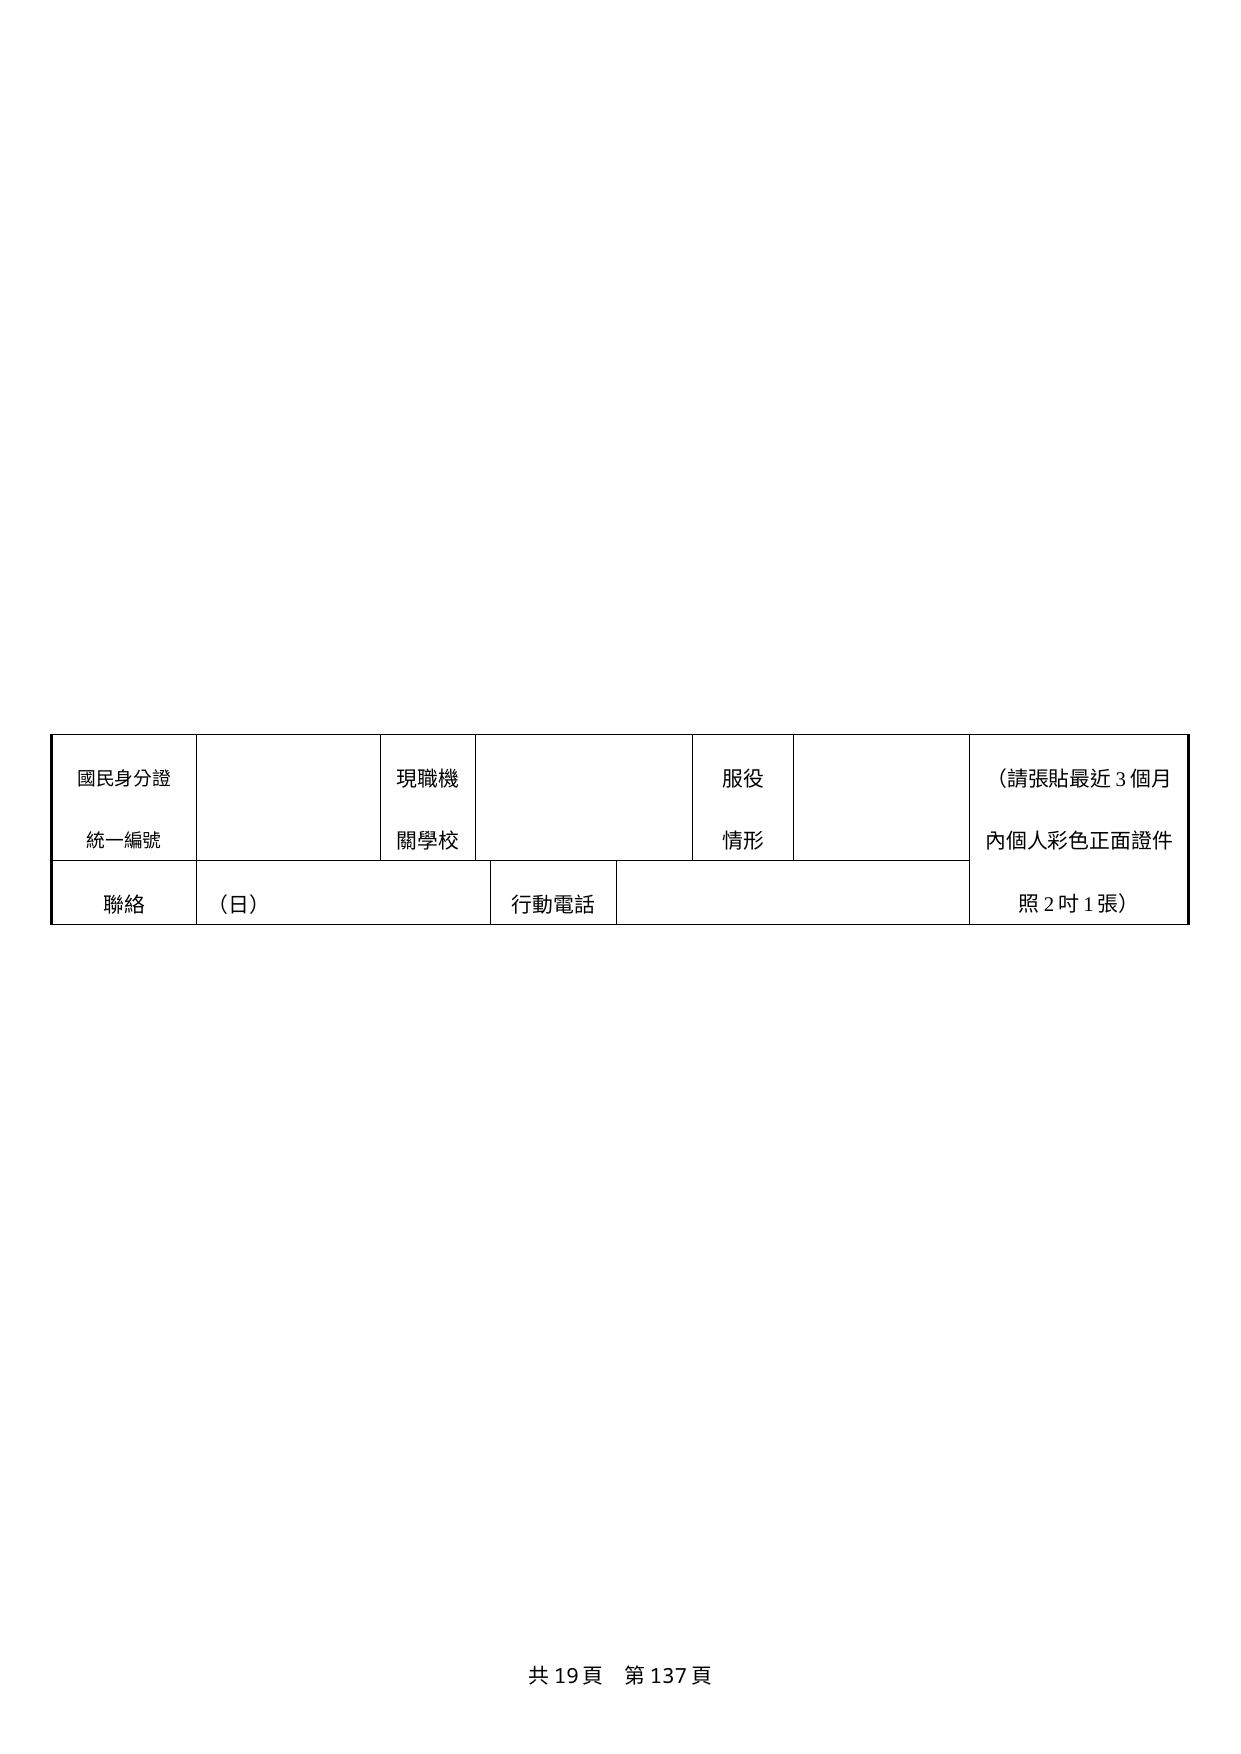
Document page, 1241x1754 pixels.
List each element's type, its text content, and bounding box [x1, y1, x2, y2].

table_cell 國民身分證 統一編號 [53, 735, 196, 860]
table_cell （日） [197, 861, 490, 924]
table_cell （請張貼最近3個月內個人彩色正面證件照2吋1張） [970, 735, 1187, 924]
table_cell [617, 861, 969, 924]
table_cell 行動電話 [491, 861, 616, 924]
table_cell 服役 情形 [693, 735, 793, 860]
table_cell 現職機關學校 [381, 735, 475, 860]
table_cell [476, 735, 692, 860]
table_cell 聯絡 [53, 861, 196, 924]
table_cell [794, 735, 969, 860]
table_cell [197, 735, 380, 860]
